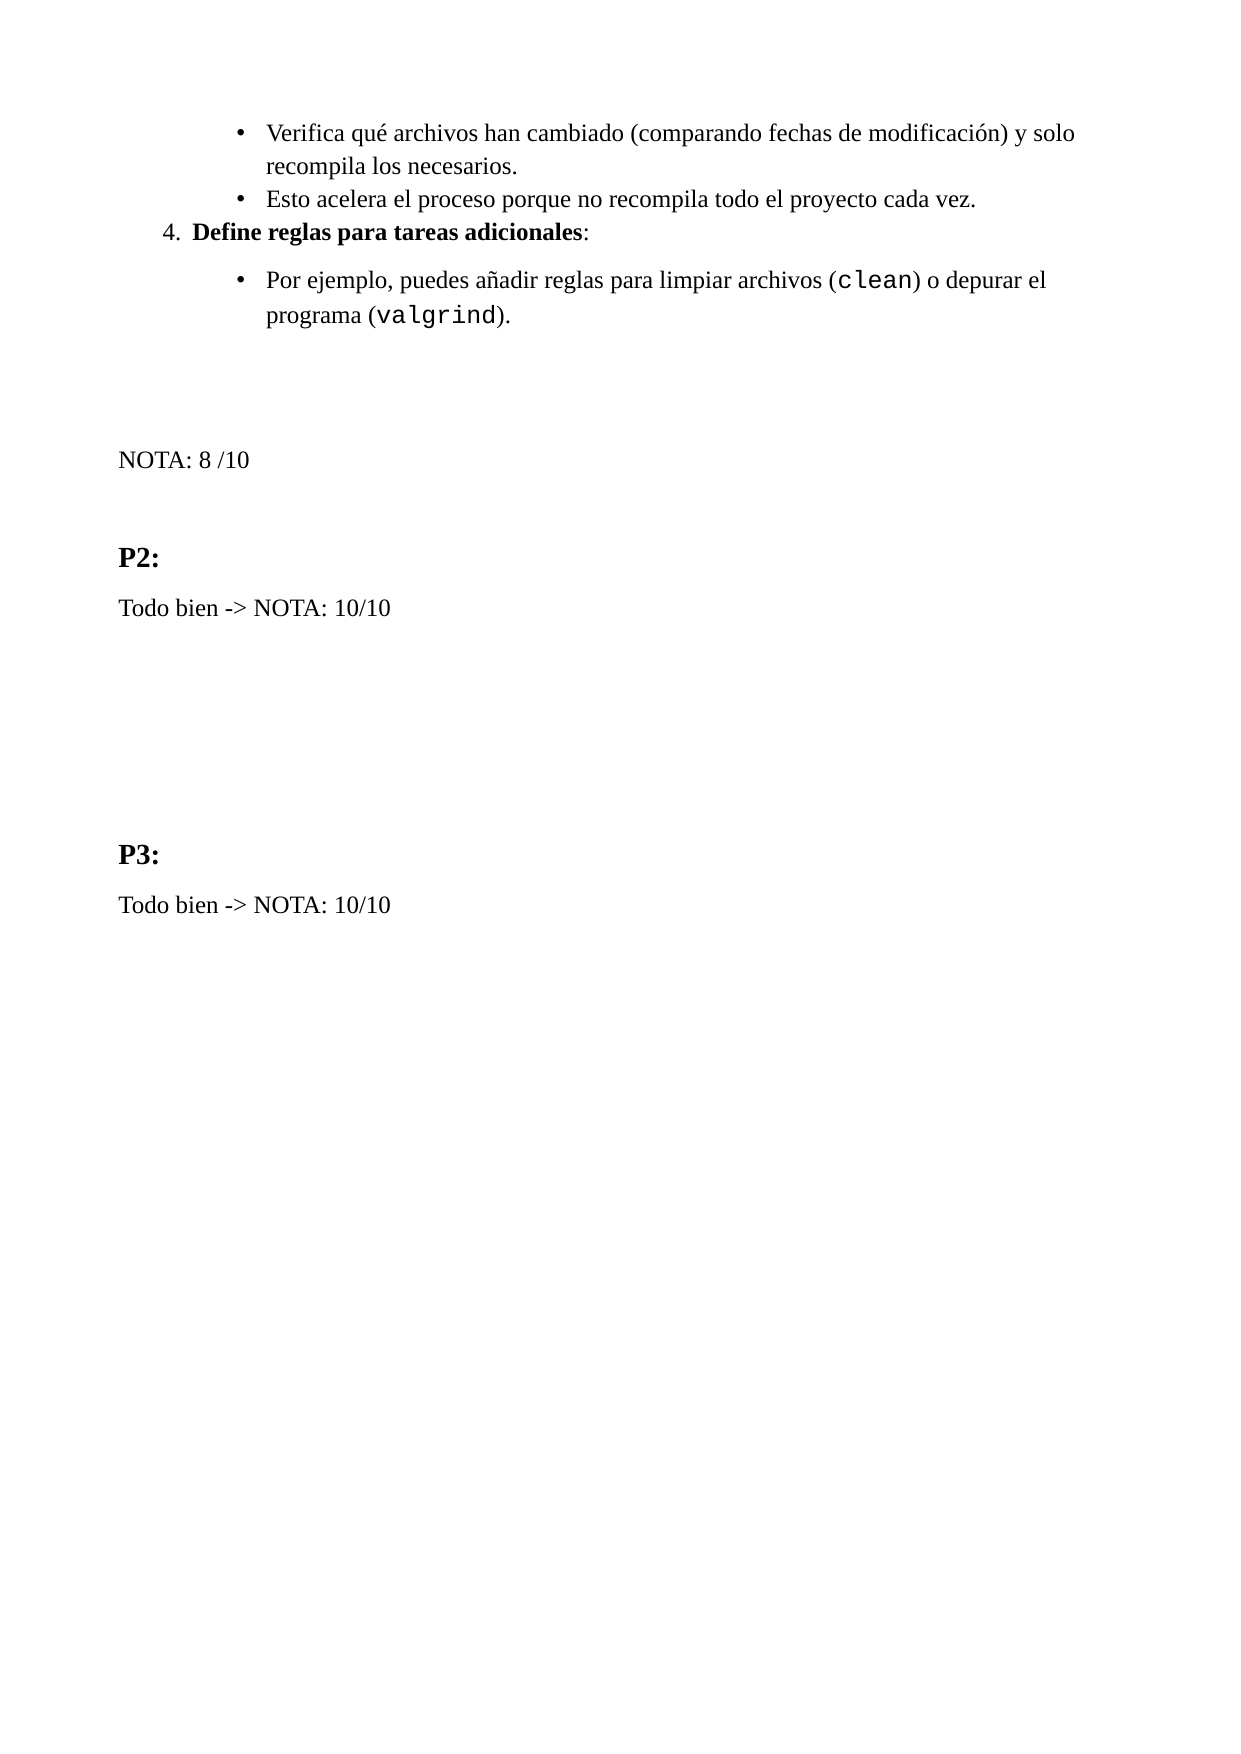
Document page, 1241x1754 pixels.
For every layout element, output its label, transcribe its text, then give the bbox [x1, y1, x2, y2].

text Todo bien -> NOTA: 10/10 [118, 593, 1122, 622]
list Define reglas para tareas adicionales: [162, 217, 1122, 246]
text Todo bien -> NOTA: 10/10 [118, 890, 1122, 919]
text P2: [118, 540, 1122, 574]
text P3: [118, 837, 1122, 871]
list Verifica qué archivos han cambiado (comparando fechas de modificación) y solo recompila los necesarios. [236, 118, 1122, 180]
list Esto acelera el proceso porque no recompila todo el proyecto cada vez. [236, 184, 1122, 213]
list Por ejemplo, puedes añadir reglas para limpiar archivos (clean) o depurar el programa (valgrind). [236, 265, 1122, 331]
text NOTA: 8 /10 [118, 445, 1122, 474]
